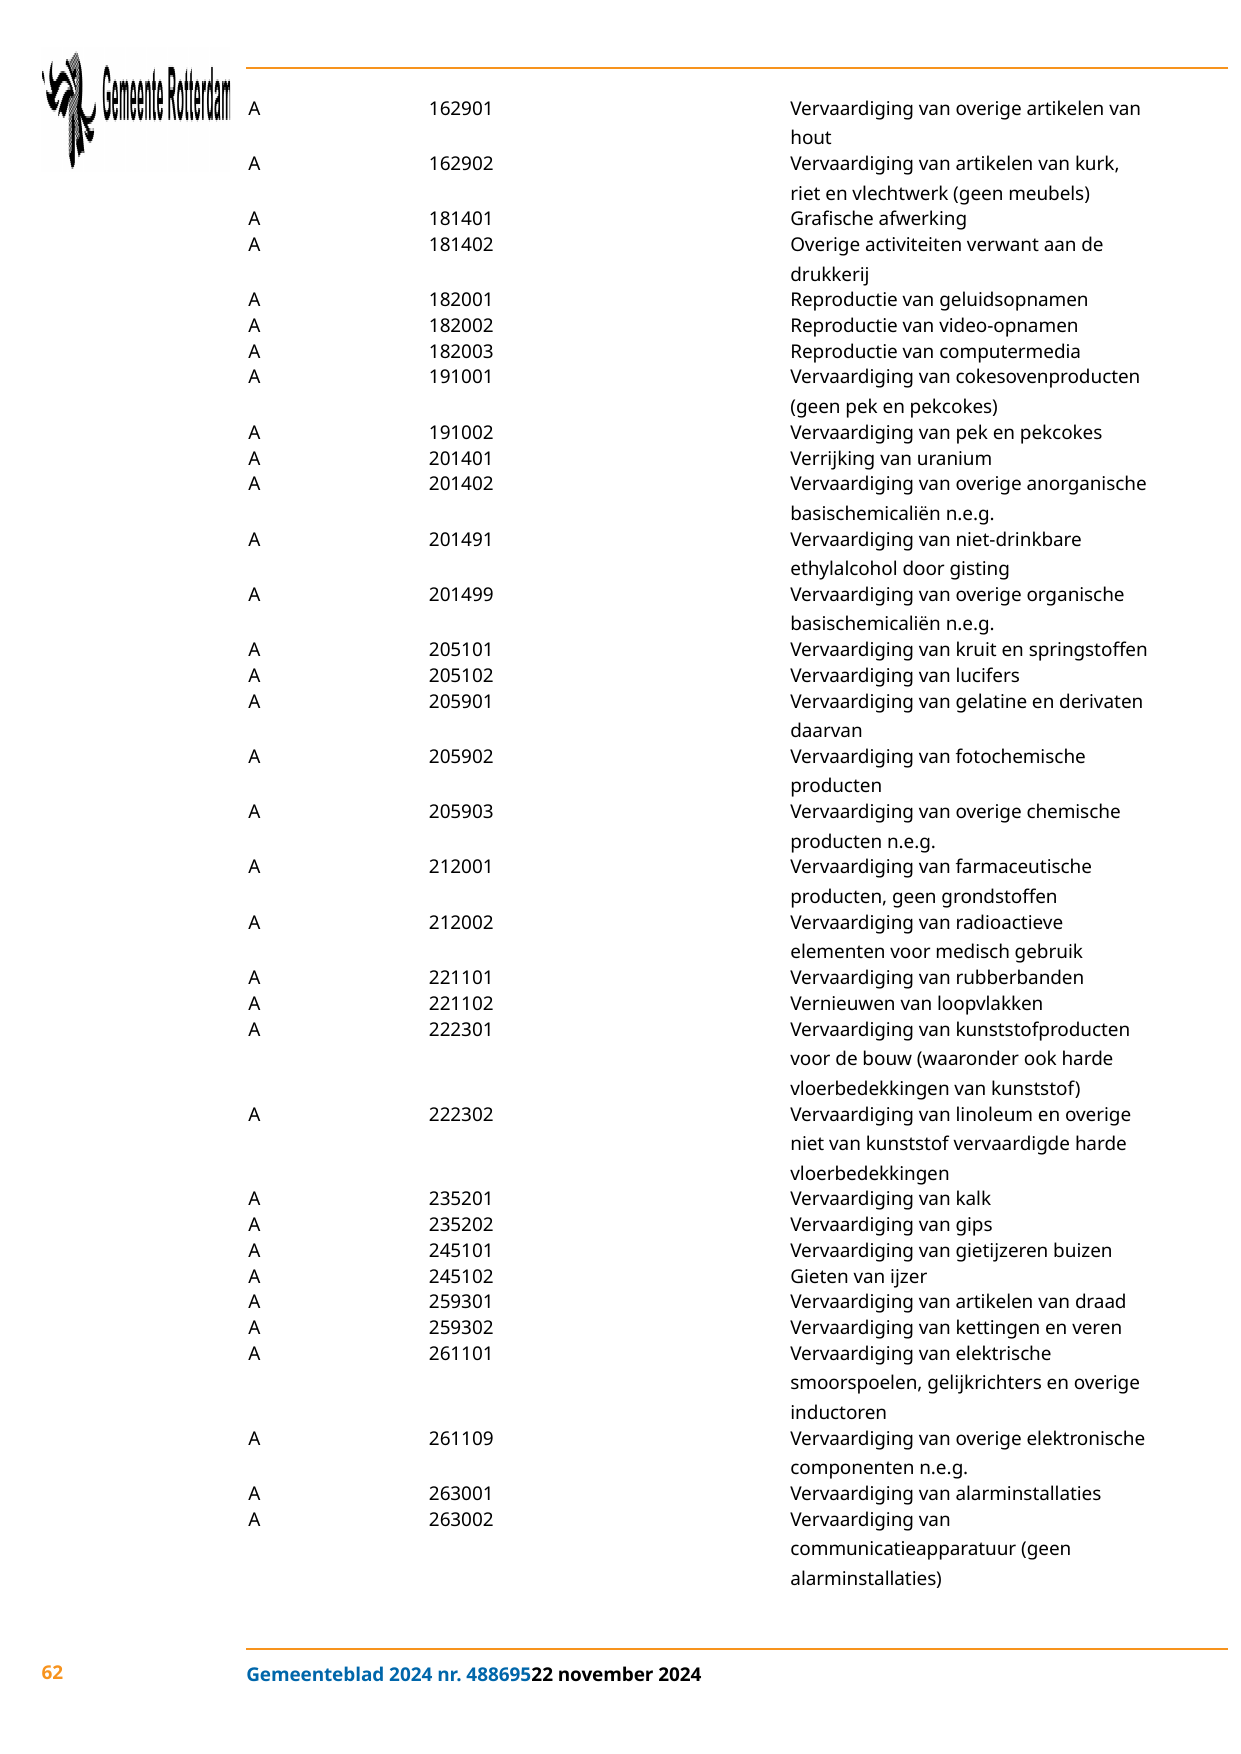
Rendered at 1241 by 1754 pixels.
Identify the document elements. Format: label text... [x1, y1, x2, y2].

table_cell 222301 [429, 1016, 790, 1101]
table_cell Vervaardiging van lucifers [790, 662, 1152, 688]
table_cell A [248, 1289, 429, 1314]
table_cell A [248, 1506, 429, 1591]
table_cell 191001 [429, 364, 790, 419]
table_cell 205101 [429, 636, 790, 662]
table_cell 263001 [429, 1480, 790, 1506]
table_cell A [248, 1340, 429, 1425]
table_cell 181402 [429, 231, 790, 286]
table_cell Vervaardiging van pek en pekcokes [790, 419, 1152, 445]
table_cell A [248, 445, 429, 470]
table_cell A [248, 419, 429, 445]
table_cell Vervaardiging van niet-drinkbare ethylalcohol door gisting [790, 526, 1152, 581]
table_cell A [248, 990, 429, 1016]
table_cell 162902 [429, 150, 790, 205]
table_cell 221102 [429, 990, 790, 1016]
table_cell 222302 [429, 1101, 790, 1186]
table_cell Vervaardiging van alarminstallaties [790, 1480, 1152, 1506]
table_cell Vervaardiging van communicatieapparatuur (geen alarminstallaties) [790, 1506, 1152, 1591]
table_cell A [248, 364, 429, 419]
table_cell 221101 [429, 964, 790, 990]
table_cell Vervaardiging van linoleum en overige niet van kunststof vervaardigde harde vloerbedekkingen [790, 1101, 1152, 1186]
table_cell 205901 [429, 688, 790, 743]
table_cell A [248, 150, 429, 205]
table_cell 182003 [429, 338, 790, 364]
table_cell Reproductie van video-opnamen [790, 312, 1152, 338]
table_cell 212001 [429, 854, 790, 909]
table_cell A [248, 470, 429, 526]
table_cell A [248, 636, 429, 662]
table_cell A [248, 526, 429, 581]
table_cell 201491 [429, 526, 790, 581]
table_cell A [248, 964, 429, 990]
table_cell A [248, 799, 429, 854]
table_cell A [248, 743, 429, 798]
table_cell Reproductie van geluidsopnamen [790, 286, 1152, 312]
table_cell Vervaardiging van overige elektronische componenten n.e.g. [790, 1425, 1152, 1480]
table_cell Vervaardiging van overige organische basischemicaliën n.e.g. [790, 581, 1152, 636]
table_cell 182002 [429, 312, 790, 338]
table_cell Vervaardiging van gietijzeren buizen [790, 1237, 1152, 1263]
table_cell Vervaardiging van kalk [790, 1186, 1152, 1211]
table_cell Gieten van ijzer [790, 1263, 1152, 1288]
table_cell 182001 [429, 286, 790, 312]
table_cell Overige activiteiten verwant aan de drukkerij [790, 231, 1152, 286]
table_cell A [248, 1186, 429, 1211]
table_cell A [248, 338, 429, 364]
table_cell 259301 [429, 1289, 790, 1314]
table_cell Vervaardiging van fotochemische producten [790, 743, 1152, 798]
table_cell 263002 [429, 1506, 790, 1591]
table_cell Vervaardiging van cokesovenproducten (geen pek en pekcokes) [790, 364, 1152, 419]
table_cell Vervaardiging van kettingen en veren [790, 1314, 1152, 1340]
table_cell A [248, 1480, 429, 1506]
table_cell A [248, 205, 429, 231]
table_cell 261109 [429, 1425, 790, 1480]
table_cell A [248, 1425, 429, 1480]
table_cell 191002 [429, 419, 790, 445]
table_cell Vervaardiging van gelatine en derivaten daarvan [790, 688, 1152, 743]
table_cell 201401 [429, 445, 790, 470]
picture [41, 47, 231, 172]
table_cell Vervaardiging van rubberbanden [790, 964, 1152, 990]
table_cell Vervaardiging van farmaceutische producten, geen grondstoffen [790, 854, 1152, 909]
table_cell A [248, 1263, 429, 1288]
table_cell 259302 [429, 1314, 790, 1340]
table_cell Vervaardiging van overige anorganische basischemicaliën n.e.g. [790, 470, 1152, 526]
table_cell A [248, 1016, 429, 1101]
table_cell 205102 [429, 662, 790, 688]
table_cell A [248, 1211, 429, 1237]
table_cell Vervaardiging van kunststofproducten voor de bouw (waaronder ook harde vloerbedekkingen van kunststof) [790, 1016, 1152, 1101]
table_cell Verrijking van uranium [790, 445, 1152, 470]
table_cell A [248, 581, 429, 636]
table_cell 235201 [429, 1186, 790, 1211]
table_cell A [248, 286, 429, 312]
table_cell Vervaardiging van kruit en springstoffen [790, 636, 1152, 662]
table_cell 245101 [429, 1237, 790, 1263]
table_cell 205903 [429, 799, 790, 854]
table_cell Vernieuwen van loopvlakken [790, 990, 1152, 1016]
table_cell 162901 [429, 95, 790, 150]
table_cell Vervaardiging van gips [790, 1211, 1152, 1237]
table_cell 235202 [429, 1211, 790, 1237]
table_cell Reproductie van computermedia [790, 338, 1152, 364]
table_cell 201499 [429, 581, 790, 636]
table_cell 261101 [429, 1340, 790, 1425]
table_cell 212002 [429, 909, 790, 964]
table_cell Vervaardiging van elektrische smoorspoelen, gelijkrichters en overige inductoren [790, 1340, 1152, 1425]
table_cell 245102 [429, 1263, 790, 1288]
table_cell A [248, 1314, 429, 1340]
table_cell 201402 [429, 470, 790, 526]
table_cell Vervaardiging van radioactieve elementen voor medisch gebruik [790, 909, 1152, 964]
table_cell A [248, 231, 429, 286]
table_cell Vervaardiging van overige chemische producten n.e.g. [790, 799, 1152, 854]
table_cell Vervaardiging van artikelen van kurk, riet en vlechtwerk (geen meubels) [790, 150, 1152, 205]
table_cell 205902 [429, 743, 790, 798]
table_cell A [248, 854, 429, 909]
table_cell A [248, 688, 429, 743]
table_cell Grafische afwerking [790, 205, 1152, 231]
table_cell A [248, 95, 429, 150]
table_cell 181401 [429, 205, 790, 231]
table_cell A [248, 909, 429, 964]
table_cell A [248, 1101, 429, 1186]
table_cell A [248, 312, 429, 338]
table_cell A [248, 1237, 429, 1263]
table_cell A [248, 662, 429, 688]
table_cell Vervaardiging van overige artikelen van hout [790, 95, 1152, 150]
table_cell Vervaardiging van artikelen van draad [790, 1289, 1152, 1314]
